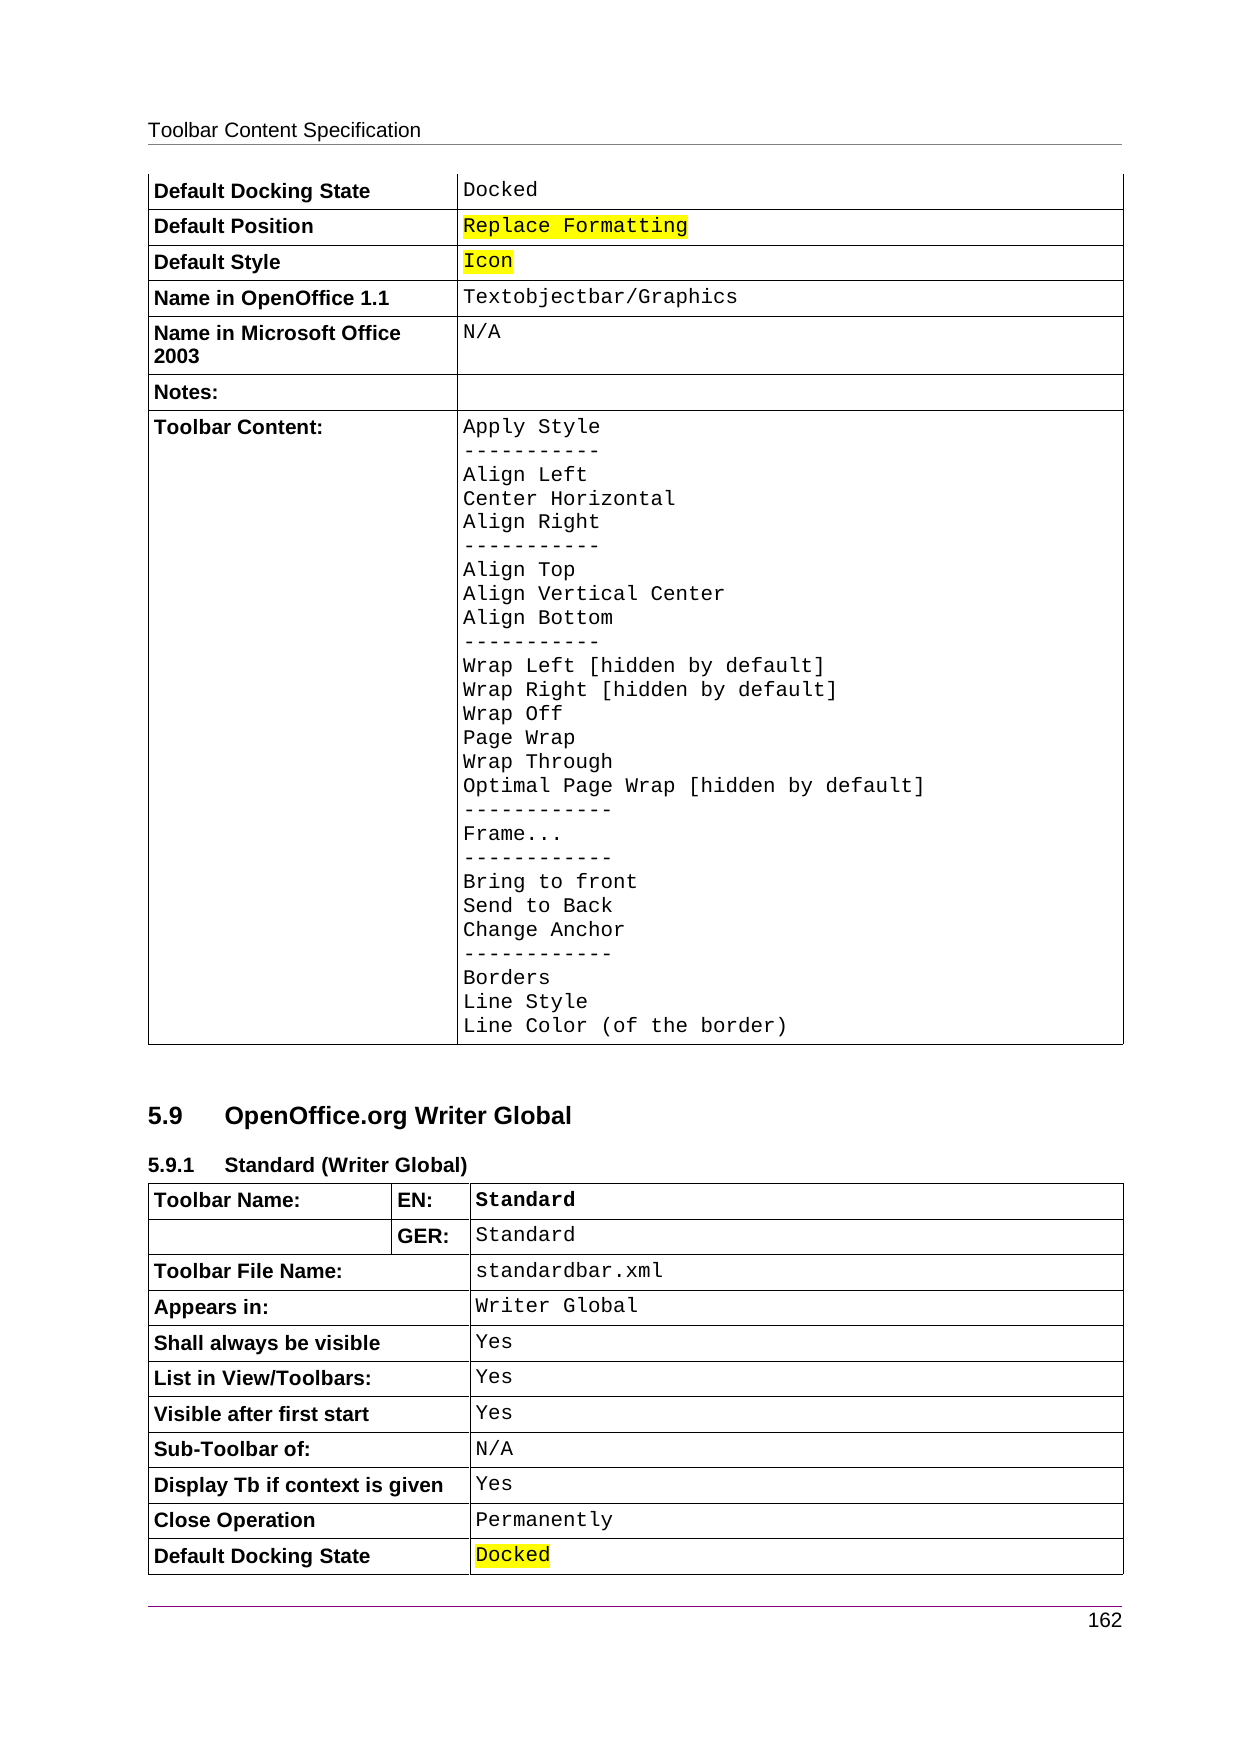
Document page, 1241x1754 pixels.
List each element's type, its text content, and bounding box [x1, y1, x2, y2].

table_cell Textobjectbar/Graphics [458, 281, 1123, 316]
table_header EN: [392, 1184, 469, 1219]
table_header Standard [471, 1184, 1123, 1219]
subtitle OpenOffice.org Writer Global [148, 1102, 1122, 1130]
table_cell List in View/Toolbars: [149, 1362, 469, 1396]
table_cell Docked [458, 174, 1123, 209]
table_cell Yes [471, 1468, 1123, 1503]
table_cell N/A [471, 1433, 1123, 1467]
table_cell Toolbar Content: [149, 411, 457, 1044]
table_cell Default Docking State [149, 174, 457, 209]
table_cell N/A [458, 317, 1123, 374]
table_cell Name in Microsoft Office 2003 [149, 317, 457, 374]
table_cell Permanently [471, 1504, 1123, 1538]
table_cell Sub-Toolbar of: [149, 1433, 469, 1467]
table_cell Appears in: [149, 1291, 469, 1325]
subtitle Standard (Writer Global) [148, 1153, 1122, 1177]
table_cell Default Position [149, 210, 457, 245]
table_cell Replace Formatting [458, 210, 1123, 245]
table_header Toolbar Name: [149, 1184, 391, 1219]
table_cell Apply Style ----------- Align Left Center Horizontal Align Right ----------- Align Top Align Vertical Center Align Bottom ----------- Wrap Left [hidden by default] Wrap Right [hidden by default] Wrap Off Page Wrap Wrap Through Optimal Page Wrap [hidden by default] ------------ Frame... ------------ Bring to front Send to Back Change Anchor ------------ Borders Line Style Line Color (of the border) [458, 411, 1123, 1044]
table_cell Writer Global [471, 1291, 1123, 1325]
table_cell Docked [471, 1539, 1123, 1574]
table_cell Shall always be visible [149, 1326, 469, 1361]
table_cell Yes [471, 1362, 1123, 1396]
table_cell [458, 375, 1123, 410]
table_cell Standard [471, 1220, 1123, 1254]
table_cell Close Operation [149, 1504, 469, 1538]
table_cell Display Tb if context is given [149, 1468, 469, 1503]
table_cell Notes: [149, 375, 457, 410]
table_cell Name in OpenOffice 1.1 [149, 281, 457, 316]
table_cell Visible after first start [149, 1397, 469, 1432]
table_cell Yes [471, 1326, 1123, 1361]
table_cell standardbar.xml [471, 1255, 1123, 1290]
table_cell Toolbar File Name: [149, 1255, 469, 1290]
table_cell Default Docking State [149, 1539, 469, 1574]
table_cell Default Style [149, 246, 457, 280]
table_cell GER: [392, 1220, 469, 1254]
table_cell Icon [458, 246, 1123, 280]
table_cell Yes [471, 1397, 1123, 1432]
table_cell [149, 1220, 391, 1254]
